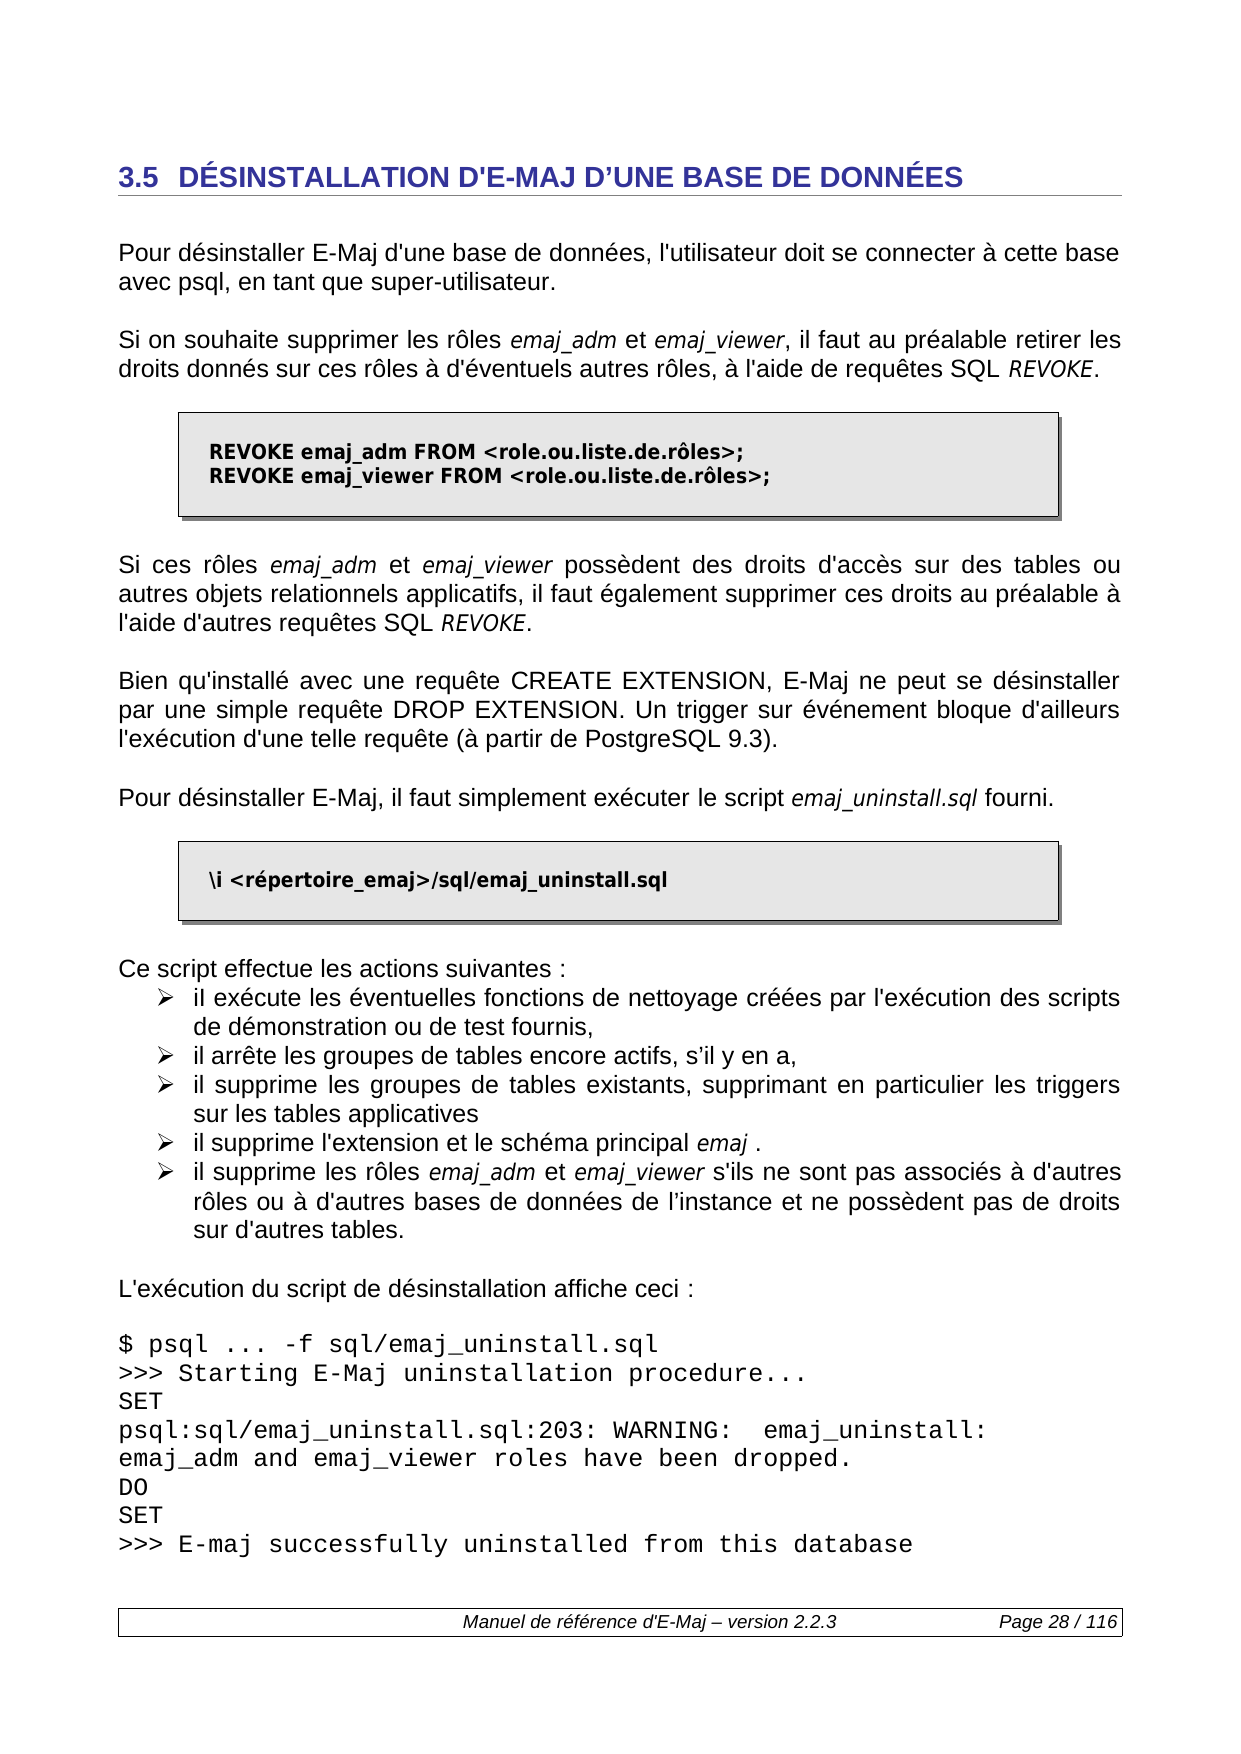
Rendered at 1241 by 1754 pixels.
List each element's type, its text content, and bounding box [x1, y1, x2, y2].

text REVOKE emaj_viewer FROM <role.ou.liste.de.rôles>; [179, 461, 1058, 486]
text \i <répertoire_emaj>/sql/emaj_uninstall.sql [179, 865, 1058, 889]
list il supprime les groupes de tables existants, supprimant en particulier les triggers sur les tables applicatives [156, 1070, 1122, 1128]
text Si on souhaite supprimer les rôles emaj_adm et emaj_viewer, il faut au préalable retirer les droits donnés sur ces rôles à d'éventuels autres rôles, à l'aide de requêtes SQL REVOKE. [118, 325, 1122, 383]
text >>> Starting E-Maj uninstallation procedure... [118, 1360, 1122, 1389]
text SET [118, 1389, 1122, 1417]
subtitle Désinstallation d'E-Maj d’une base de données [118, 160, 1122, 195]
text >>> E-maj successfully uninstalled from this database [118, 1531, 1122, 1560]
text psql:sql/emaj_uninstall.sql:203: WARNING: emaj_uninstall: emaj_adm and emaj_viewer roles have been dropped. [118, 1417, 1122, 1474]
list il arrête les groupes de tables encore actifs, s’il y en a, [156, 1041, 1122, 1070]
list iI exécute les éventuelles fonctions de nettoyage créées par l'exécution des scripts de démonstration ou de test fournis, [156, 983, 1122, 1041]
list il supprime l'extension et le schéma principal emaj . [156, 1128, 1122, 1157]
text Si ces rôles emaj_adm et emaj_viewer possèdent des droits d'accès sur des tables ou autres objets relationnels applicatifs, il faut également supprimer ces droits au préalable à l'aide d'autres requêtes SQL REVOKE. [118, 550, 1122, 637]
list il supprime les rôles emaj_adm et emaj_viewer s'ils ne sont pas associés à d'autres rôles ou à d'autres bases de données de l’instance et ne possèdent pas de droits sur d'autres tables. [156, 1157, 1122, 1244]
text Pour désinstaller E-Maj d'une base de données, l'utilisateur doit se connecter à cette base avec psql, en tant que super-utilisateur. [118, 238, 1122, 296]
text SET [118, 1503, 1122, 1531]
text $ psql ... -f sql/emaj_uninstall.sql [118, 1332, 1122, 1360]
text DO [118, 1474, 1122, 1503]
text Ce script effectue les actions suivantes : [118, 954, 1122, 983]
text REVOKE emaj_adm FROM <role.ou.liste.de.rôles>; [179, 437, 1058, 461]
text Bien qu'installé avec une requête CREATE EXTENSION, E-Maj ne peut se désinstaller par une simple requête DROP EXTENSION. Un trigger sur événement bloque d'ailleurs l'exécution d'une telle requête (à partir de PostgreSQL 9.3). [118, 666, 1122, 753]
text L'exécution du script de désinstallation affiche ceci : [118, 1273, 1122, 1303]
text Pour désinstaller E-Maj, il faut simplement exécuter le script emaj_uninstall.sql fourni. [118, 782, 1122, 812]
